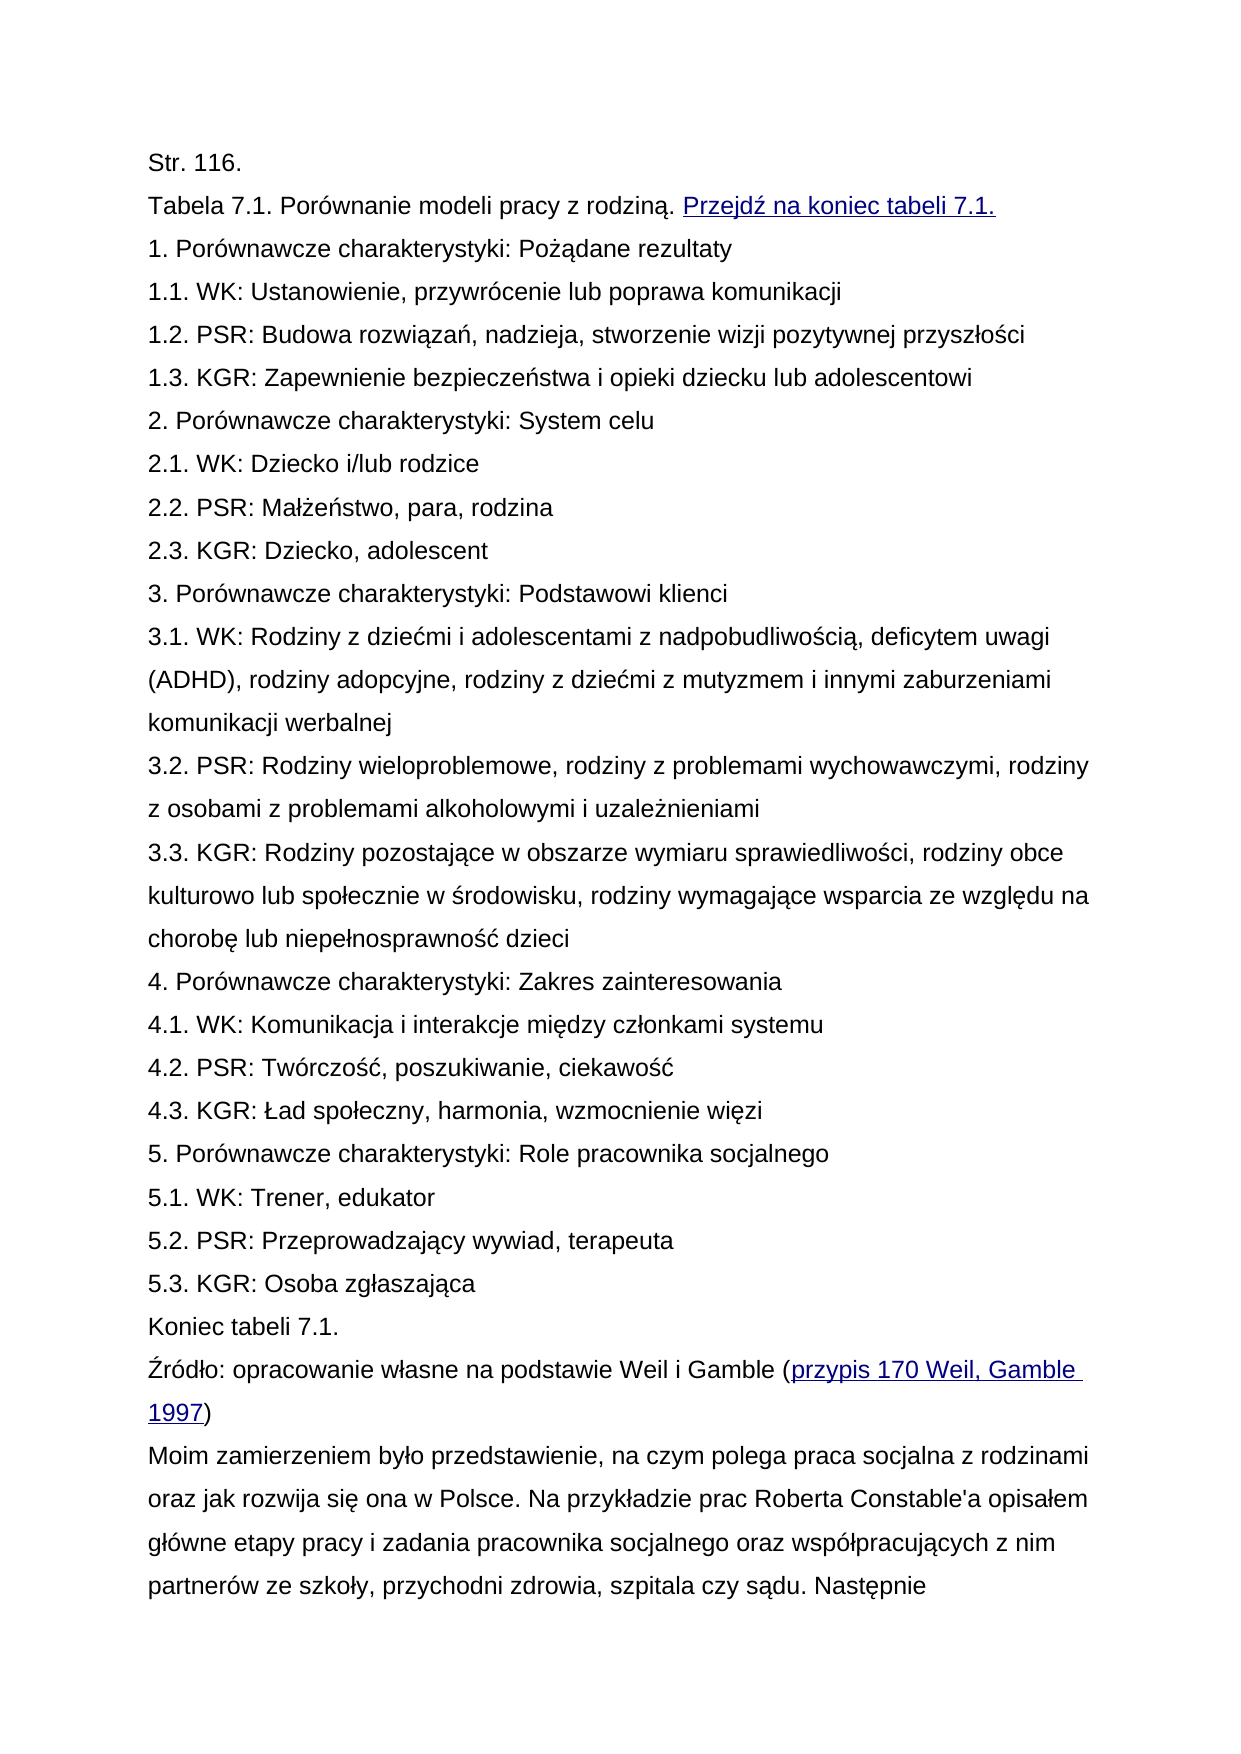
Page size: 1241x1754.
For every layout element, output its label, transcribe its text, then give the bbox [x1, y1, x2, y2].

text 4.2. PSR: Twórczość, poszukiwanie, ciekawość [148, 1053, 1093, 1082]
text Str. 116. [148, 148, 1093, 176]
text 4.3. KGR: Ład społeczny, harmonia, wzmocnienie więzi [148, 1096, 1093, 1125]
text 5.1. WK: Trener, edukator [148, 1183, 1093, 1211]
text Źródło: opracowanie własne na podstawie Weil i Gamble (przypis 170 Weil, Gamble 1997) [148, 1355, 1093, 1427]
text 1.3. KGR: Zapewnienie bezpieczeństwa i opieki dziecku lub adolescentowi [148, 363, 1093, 392]
text 1.1. WK: Ustanowienie, przywrócenie lub poprawa komunikacji [148, 277, 1093, 306]
text Tabela 7.1. Porównanie modeli pracy z rodziną. Przejdź na koniec tabeli 7.1. [148, 191, 1093, 219]
text 5.2. PSR: Przeprowadzający wywiad, terapeuta [148, 1226, 1093, 1254]
text 4.1. WK: Komunikacja i interakcje między członkami systemu [148, 1010, 1093, 1039]
text 3.2. PSR: Rodziny wieloproblemowe, rodziny z problemami wychowawczymi, rodziny z osobami z problemami alkoholowymi i uzależnieniami [148, 751, 1093, 823]
text Koniec tabeli 7.1. [148, 1312, 1093, 1341]
text 3. Porównawcze charakterystyki: Podstawowi klienci [148, 579, 1093, 608]
text Moim zamierzeniem było przedstawienie, na czym polega praca socjalna z rodzinami oraz jak rozwija się ona w Polsce. Na przykładzie prac Roberta Constable'a opisałem główne etapy pracy i zadania pracownika socjalnego oraz współpracujących z nim partnerów ze szkoły, przychodni zdrowia, szpitala czy sądu. Następnie [148, 1441, 1093, 1599]
text 2.3. KGR: Dziecko, adolescent [148, 536, 1093, 564]
text 4. Porównawcze charakterystyki: Zakres zainteresowania [148, 967, 1093, 996]
text 2.2. PSR: Małżeństwo, para, rodzina [148, 493, 1093, 521]
text 3.3. KGR: Rodziny pozostające w obszarze wymiaru sprawiedliwości, rodziny obce kulturowo lub społecznie w środowisku, rodziny wymagające wsparcia ze względu na chorobę lub niepełnosprawność dzieci [148, 838, 1093, 953]
text 2.1. WK: Dziecko i/lub rodzice [148, 449, 1093, 478]
text 1. Porównawcze charakterystyki: Pożądane rezultaty [148, 234, 1093, 263]
text 2. Porównawcze charakterystyki: System celu [148, 406, 1093, 435]
text 1.2. PSR: Budowa rozwiązań, nadzieja, stworzenie wizji pozytywnej przyszłości [148, 320, 1093, 349]
text 5.3. KGR: Osoba zgłaszająca [148, 1269, 1093, 1298]
text 3.1. WK: Rodziny z dziećmi i adolescentami z nadpobudliwością, deficytem uwagi (ADHD), rodziny adopcyjne, rodziny z dziećmi z mutyzmem i innymi zaburzeniami komunikacji werbalnej [148, 622, 1093, 737]
text 5. Porównawcze charakterystyki: Role pracownika socjalnego [148, 1139, 1093, 1168]
